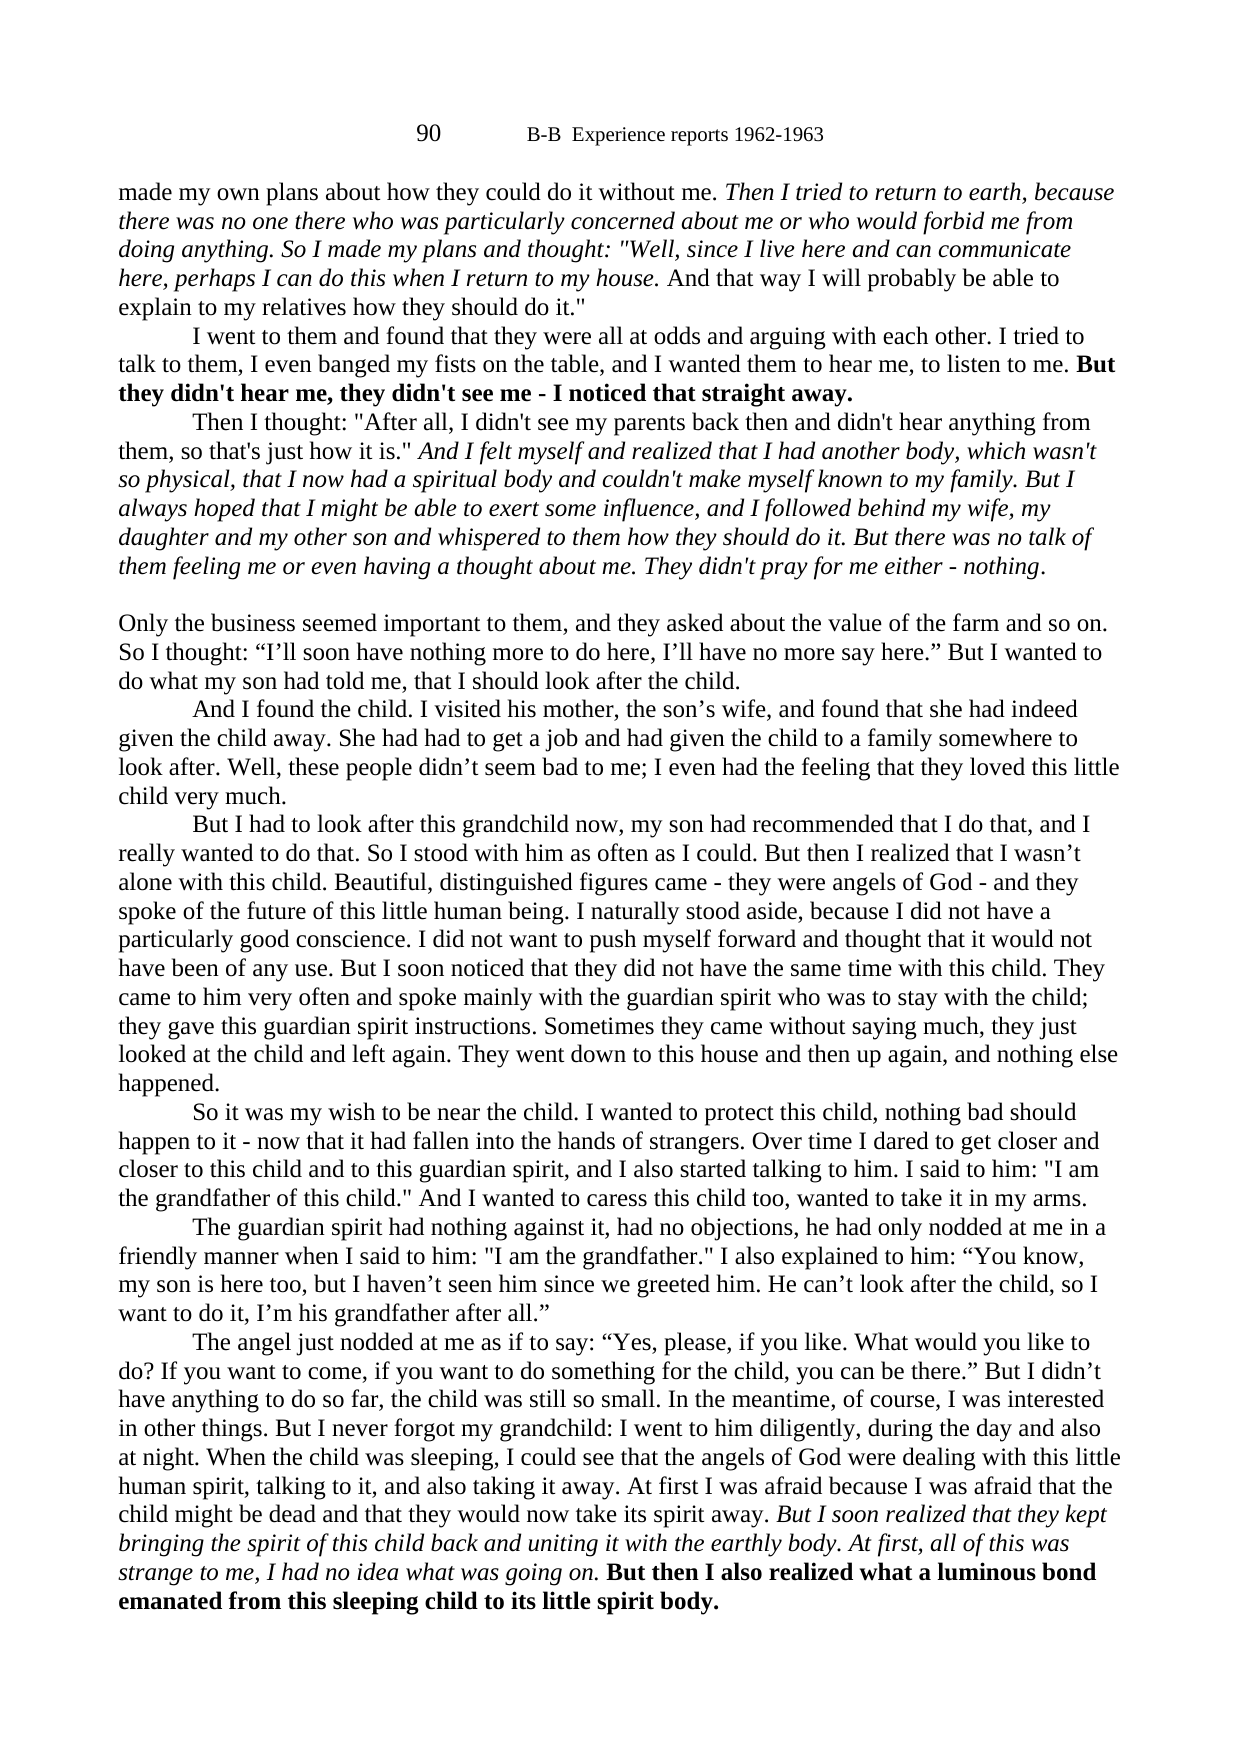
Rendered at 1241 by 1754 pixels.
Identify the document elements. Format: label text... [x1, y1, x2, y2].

text Only the business seemed important to them, and they asked about the value of the farm and so on. So I thought: “I’ll soon have nothing more to do here, I’ll have no more say here.” But I wanted to do what my son had told me, that I should look after the child. [118, 608, 1122, 694]
text And I found the child. I visited his mother, the son’s wife, and found that she had indeed given the child away. She had had to get a job and had given the child to a family somewhere to look after. Well, these people didn’t seem bad to me; I even had the feeling that they loved this little child very much. [118, 694, 1122, 809]
text But I had to look after this grandchild now, my son had recommended that I do that, and I really wanted to do that. So I stood with him as often as I could. But then I realized that I wasn’t alone with this child. Beautiful, distinguished figures came - they were angels of God - and they spoke of the future of this little human being. I naturally stood aside, because I did not have a particularly good conscience. I did not want to push myself forward and thought that it would not have been of any use. But I soon noticed that they did not have the same time with this child. They came to him very often and spoke mainly with the guardian spirit who was to stay with the child; they gave this guardian spirit instructions. Sometimes they came without saying much, they just looked at the child and left again. They went down to this house and then up again, and nothing else happened. [118, 809, 1122, 1097]
text my son is here too, but I haven’t seen him since we greeted him. He can’t look after the child, so I want to do it, I’m his grandfather after all.” [118, 1269, 1122, 1327]
text So it was my wish to be near the child. I wanted to protect this child, nothing bad should happen to it - now that it had fallen into the hands of strangers. Over time I dared to get closer and closer to this child and to this guardian spirit, and I also started talking to him. I said to him: "I am the grandfather of this child." And I wanted to caress this child too, wanted to take it in my arms. The guardian spirit had nothing against it, had no objections, he had only nodded at me in a friendly manner when I said to him: "I am the grandfather." I also explained to him: “You know, [118, 1097, 1122, 1269]
text Then I thought: "After all, I didn't see my parents back then and didn't hear anything from them, so that's just how it is." And I felt myself and realized that I had another body, which wasn't so physical, that I now had a spiritual body and couldn't make myself known to my family. But I always hoped that I might be able to exert some influence, and I followed behind my wife, my daughter and my other son and whispered to them how they should do it. But there was no talk of them feeling me or even having a thought about me. They didn't pray for me either - nothing. [118, 407, 1122, 579]
text I went to them and found that they were all at odds and arguing with each other. I tried to talk to them, I even banged my fists on the table, and I wanted them to hear me, to listen to me. But they didn't hear me, they didn't see me - I noticed that straight away. [118, 321, 1122, 407]
text made my own plans about how they could do it without me. Then I tried to return to earth, because there was no one there who was particularly concerned about me or who would forbid me from doing anything. So I made my plans and thought: "Well, since I live here and can communicate here, perhaps I can do this when I return to my house. And that way I will probably be able to explain to my relatives how they should do it." [118, 177, 1122, 321]
text The angel just nodded at me as if to say: “Yes, please, if you like. What would you like to do? If you want to come, if you want to do something for the child, you can be there.” But I didn’t have anything to do so far, the child was still so small. In the meantime, of course, I was interested in other things. But I never forgot my grandchild: I went to him diligently, during the day and also at night. When the child was sleeping, I could see that the angels of God were dealing with this little human spirit, talking to it, and also taking it away. At first I was afraid because I was afraid that the child might be dead and that they would now take its spirit away. But I soon realized that they kept bringing the spirit of this child back and uniting it with the earthly body. At first, all of this was strange to me, I had no idea what was going on. But then I also realized what a luminous bond emanated from this sleeping child to its little spirit body. [118, 1327, 1122, 1614]
